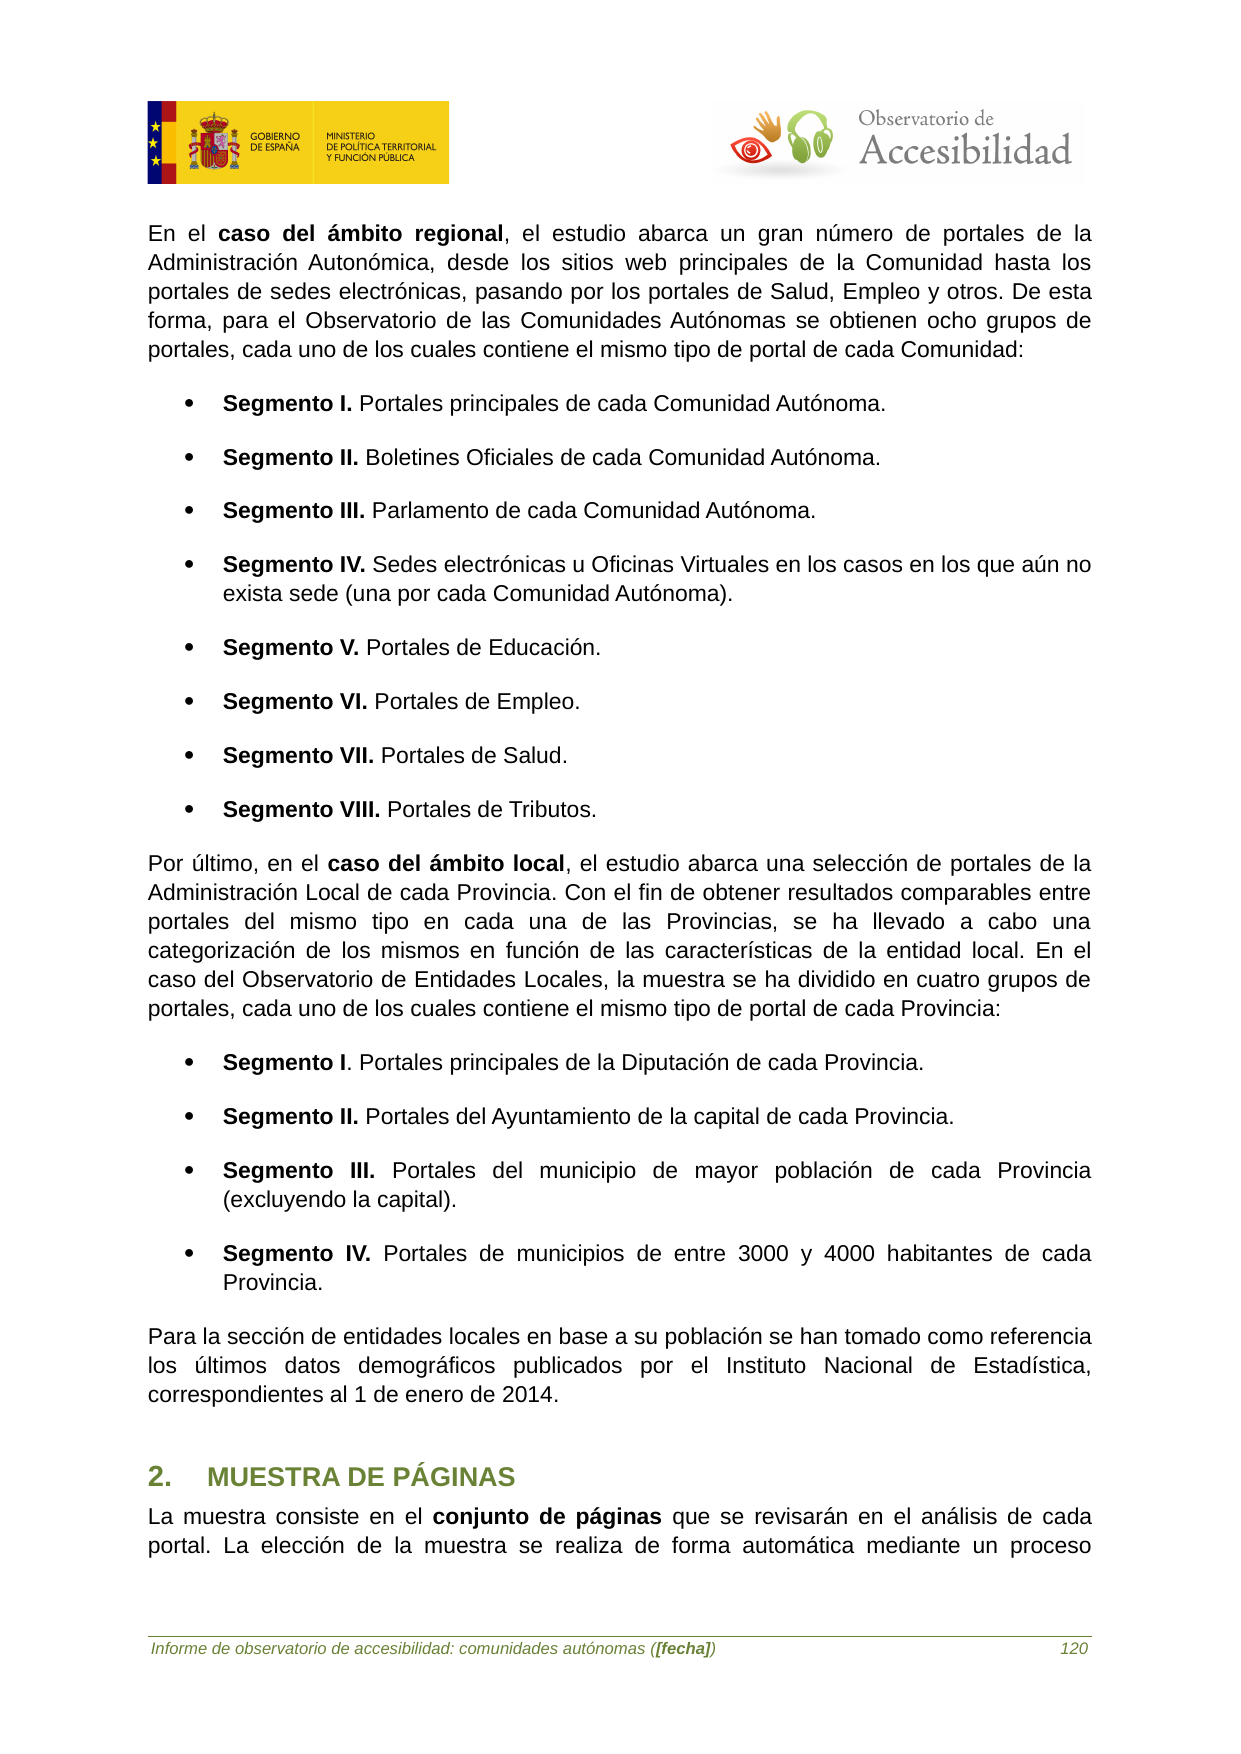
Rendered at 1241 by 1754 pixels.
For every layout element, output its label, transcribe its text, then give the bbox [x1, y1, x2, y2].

picture [147, 101, 450, 184]
list Segmento IV. Sedes electrónicas u Oficinas Virtuales en los casos en los que aún no exista sede (una por cada Comunidad Autónoma). [185, 551, 1092, 607]
list Segmento II. Portales del Ayuntamiento de la capital de cada Provincia. [185, 1103, 1092, 1129]
list Segmento I. Portales principales de cada Comunidad Autónoma. [185, 389, 1092, 416]
subtitle Muestra de páginas [148, 1459, 1092, 1493]
list Segmento V. Portales de Educación. [185, 634, 1092, 661]
list Segmento I. Portales principales de la Diputación de cada Provincia. [185, 1049, 1092, 1075]
list Segmento VII. Portales de Salud. [185, 742, 1092, 768]
text Por último, en el caso del ámbito local, el estudio abarca una selección de portales de la Administración Local de cada Provincia. Con el fin de obtener resultados comparables entre portales del mismo tipo en cada una de las Provincias, se ha llevado a cabo una categorización de los mismos en función de las características de la entidad local. En el caso del Observatorio de Entidades Locales, la muestra se ha dividido en cuatro grupos de portales, cada uno de los cuales contiene el mismo tipo de portal de cada Provincia: [148, 850, 1092, 1021]
list Segmento VIII. Portales de Tributos. [185, 796, 1092, 822]
text En el caso del ámbito regional, el estudio abarca un gran número de portales de la Administración Autonómica, desde los sitios web principales de la Comunidad hasta los portales de sedes electrónicas, pasando por los portales de Salud, Empleo y otros. De esta forma, para el Observatorio de las Comunidades Autónomas se obtienen ocho grupos de portales, cada uno de los cuales contiene el mismo tipo de portal de cada Comunidad: [148, 220, 1092, 362]
list Segmento III. Parlamento de cada Comunidad Autónoma. [185, 497, 1092, 524]
list Segmento VI. Portales de Empleo. [185, 688, 1092, 714]
list Segmento III. Portales del municipio de mayor población de cada Provincia (excluyendo la capital). [185, 1157, 1092, 1212]
picture [710, 101, 1086, 184]
text La muestra consiste en el conjunto de páginas que se revisarán en el análisis de cada portal. La elección de la muestra se realiza de forma automática mediante un proceso [148, 1503, 1092, 1558]
text Para la sección de entidades locales en base a su población se han tomado como referencia los últimos datos demográficos publicados por el Instituto Nacional de Estadística, correspondientes al 1 de enero de 2014. [148, 1323, 1092, 1407]
list Segmento II. Boletines Oficiales de cada Comunidad Autónoma. [185, 443, 1092, 470]
list Segmento IV. Portales de municipios de entre 3000 y 4000 habitantes de cada Provincia. [185, 1240, 1092, 1295]
